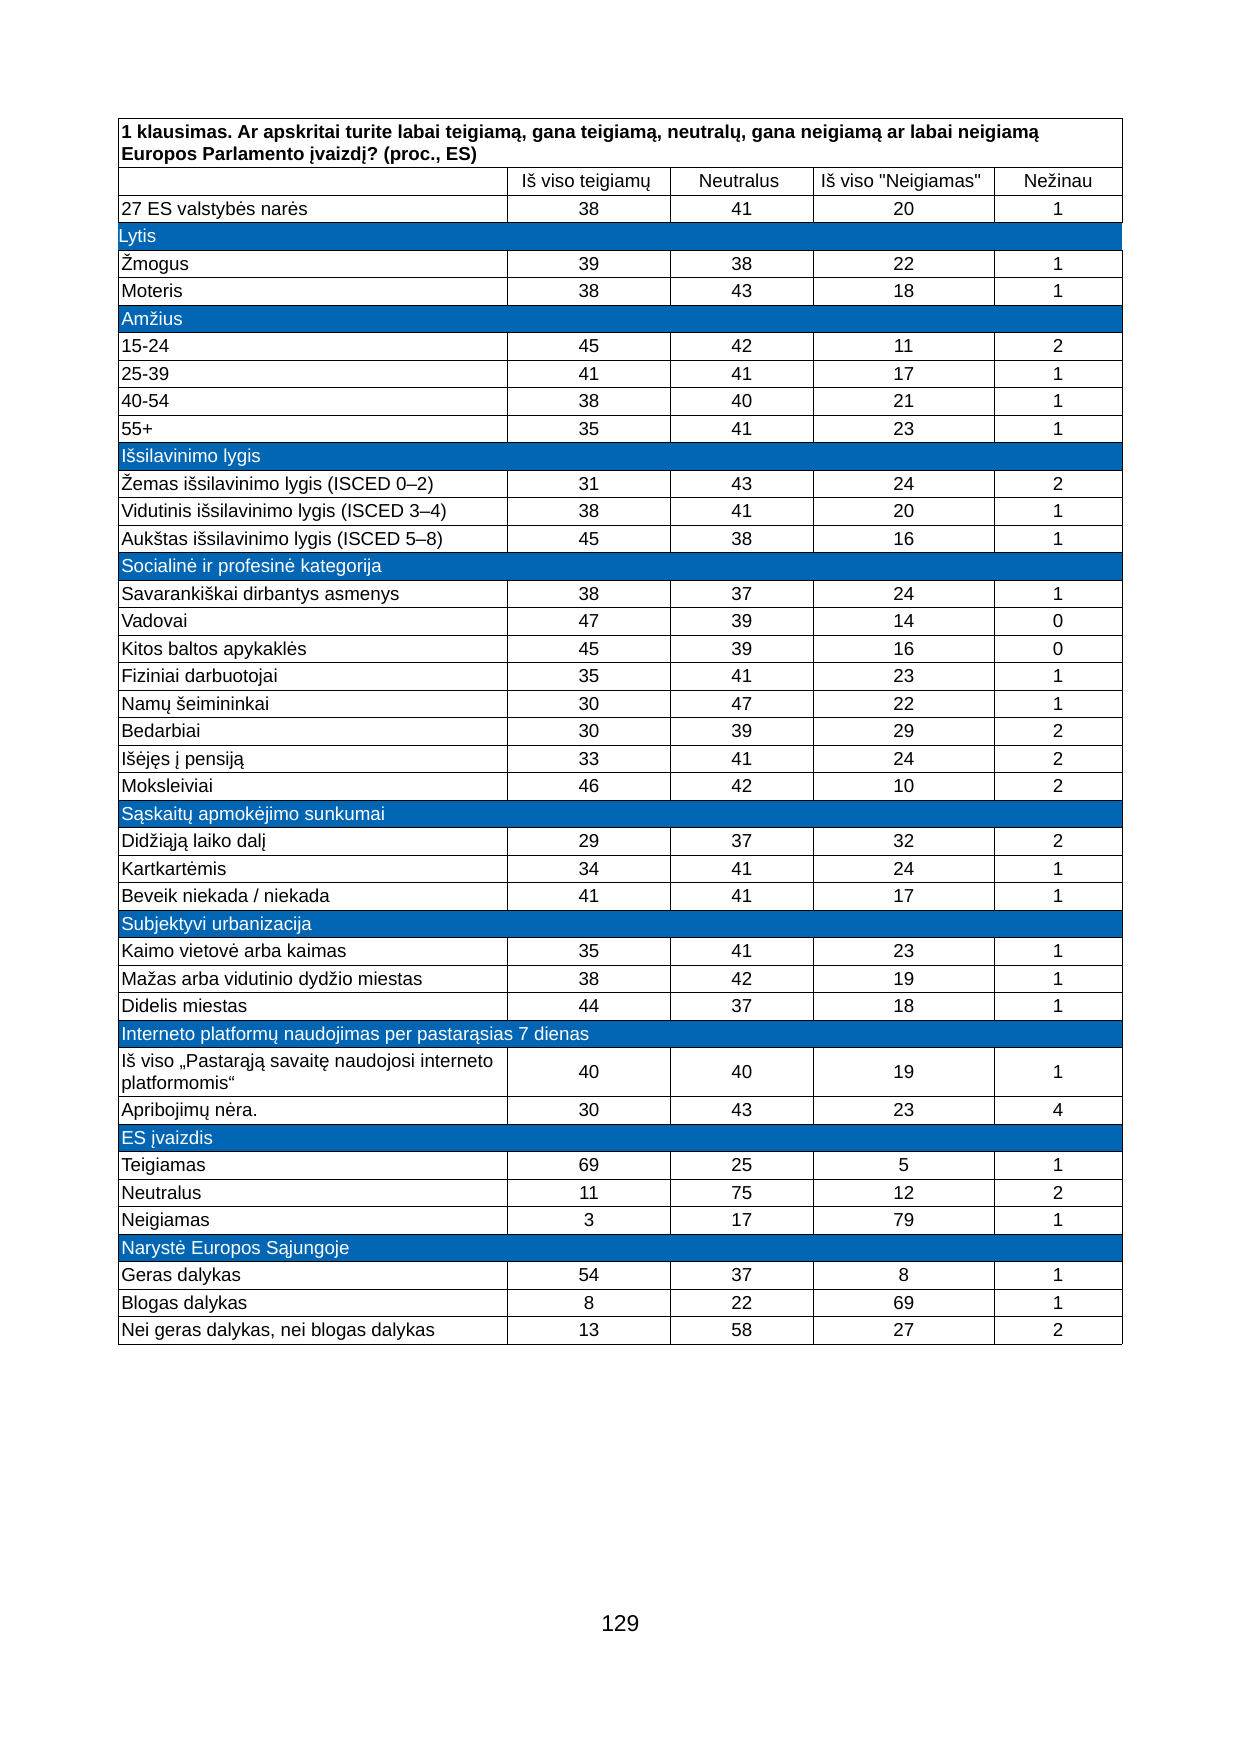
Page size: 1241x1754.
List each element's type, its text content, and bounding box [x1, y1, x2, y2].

table_cell 30 [508, 691, 670, 717]
table_cell 18 [814, 993, 994, 1020]
table_cell 1 [995, 938, 1122, 965]
table_cell Sąskaitų apmokėjimo sunkumai [119, 801, 1122, 827]
table_cell Iš viso „Pastarąją savaitę naudojosi interneto platformomis“ [119, 1048, 507, 1096]
table_cell 44 [508, 993, 670, 1020]
table_cell Bedarbiai [119, 718, 507, 745]
table_cell Geras dalykas [119, 1262, 507, 1289]
table_cell Apribojimų nėra. [119, 1097, 507, 1124]
table_cell Vadovai [119, 608, 507, 635]
table_cell Moteris [119, 278, 507, 305]
table_cell 5 [814, 1152, 994, 1179]
table_cell Moksleiviai [119, 773, 507, 800]
table_cell 30 [508, 1097, 670, 1124]
table_cell 39 [508, 251, 670, 277]
table_cell 16 [814, 636, 994, 662]
table_cell 19 [814, 966, 994, 992]
table_cell 2 [995, 746, 1122, 772]
table_cell 35 [508, 416, 670, 442]
table_cell 38 [508, 966, 670, 992]
table_cell 1 [995, 1262, 1122, 1289]
table_cell 12 [814, 1180, 994, 1206]
table_cell 35 [508, 663, 670, 690]
table_cell 22 [814, 691, 994, 717]
table_cell Žmogus [119, 251, 507, 277]
table_cell 38 [671, 251, 813, 277]
table_cell Išsilavinimo lygis [119, 443, 1122, 470]
table_cell 45 [508, 526, 670, 552]
table_cell 1 [995, 1152, 1122, 1179]
table_cell 1 [995, 856, 1122, 882]
table_cell 37 [671, 828, 813, 855]
table_cell 42 [671, 773, 813, 800]
table_cell 79 [814, 1207, 994, 1234]
table_cell 17 [814, 361, 994, 387]
table_cell 54 [508, 1262, 670, 1289]
table_cell Subjektyvi urbanizacija [119, 911, 1122, 937]
table_cell Fiziniai darbuotojai [119, 663, 507, 690]
table_cell 34 [508, 856, 670, 882]
table_cell Kaimo vietovė arba kaimas [119, 938, 507, 965]
table_cell Savarankiškai dirbantys asmenys [119, 581, 507, 607]
table_cell 41 [508, 361, 670, 387]
table_cell Lytis [118, 223, 1122, 250]
table_cell 27 [814, 1317, 994, 1344]
table_cell [119, 168, 507, 195]
table_cell 20 [814, 498, 994, 525]
table_cell 40 [508, 1048, 670, 1096]
table_cell 38 [508, 581, 670, 607]
table_cell 47 [508, 608, 670, 635]
table_cell 0 [995, 636, 1122, 662]
table_cell 22 [814, 251, 994, 277]
table_cell 41 [508, 883, 670, 910]
table_cell 41 [671, 883, 813, 910]
table_cell 1 [995, 691, 1122, 717]
table_cell 13 [508, 1317, 670, 1344]
table_cell 39 [671, 718, 813, 745]
table_cell 41 [671, 361, 813, 387]
table_cell 41 [671, 856, 813, 882]
table_cell 23 [814, 663, 994, 690]
table_cell 1 [995, 1207, 1122, 1234]
table_cell 43 [671, 278, 813, 305]
table_cell 20 [814, 196, 994, 222]
table_cell Beveik niekada / niekada [119, 883, 507, 910]
table_cell 41 [671, 416, 813, 442]
table_cell 42 [671, 966, 813, 992]
table_cell 2 [995, 1180, 1122, 1206]
table_cell 45 [508, 636, 670, 662]
table_cell 24 [814, 856, 994, 882]
table_cell 3 [508, 1207, 670, 1234]
table_cell Neigiamas [119, 1207, 507, 1234]
table_cell 38 [671, 526, 813, 552]
table_cell 8 [814, 1262, 994, 1289]
table_cell 38 [508, 388, 670, 415]
table_cell 43 [671, 1097, 813, 1124]
table_cell 37 [671, 1262, 813, 1289]
table_cell 2 [995, 1317, 1122, 1344]
table_cell 1 [995, 526, 1122, 552]
table_cell Neutralus [119, 1180, 507, 1206]
table_cell 1 [995, 1290, 1122, 1316]
table_cell 1 [995, 361, 1122, 387]
table_cell 41 [671, 746, 813, 772]
table_cell 1 [995, 1048, 1122, 1096]
table_cell 39 [671, 636, 813, 662]
table_cell 10 [814, 773, 994, 800]
table_cell 46 [508, 773, 670, 800]
table_cell 69 [508, 1152, 670, 1179]
table_cell 24 [814, 746, 994, 772]
table_cell 2 [995, 333, 1122, 360]
table_cell 1 [995, 883, 1122, 910]
table_cell 38 [508, 278, 670, 305]
table_cell 58 [671, 1317, 813, 1344]
table_cell 22 [671, 1290, 813, 1316]
table_cell Aukštas išsilavinimo lygis (ISCED 5–8) [119, 526, 507, 552]
table_cell Interneto platformų naudojimas per pastarąsias 7 dienas [119, 1021, 1122, 1047]
table_cell 24 [814, 471, 994, 497]
table_cell 35 [508, 938, 670, 965]
table_cell 75 [671, 1180, 813, 1206]
table_cell 38 [508, 196, 670, 222]
table_cell Išėjęs į pensiją [119, 746, 507, 772]
table_cell 45 [508, 333, 670, 360]
table_cell 1 [995, 498, 1122, 525]
table_cell 14 [814, 608, 994, 635]
table_cell 39 [671, 608, 813, 635]
table_cell Socialinė ir profesinė kategorija [119, 553, 1122, 580]
table_cell 23 [814, 1097, 994, 1124]
table_cell 41 [671, 938, 813, 965]
table_cell 25 [671, 1152, 813, 1179]
table_cell Žemas išsilavinimo lygis (ISCED 0–2) [119, 471, 507, 497]
table_cell 40 [671, 1048, 813, 1096]
table_cell 1 [995, 966, 1122, 992]
table_cell 40 [671, 388, 813, 415]
table_cell Iš viso "Neigiamas" [814, 168, 994, 195]
table_cell 47 [671, 691, 813, 717]
table_cell Neutralus [671, 168, 813, 195]
table_cell 1 [995, 388, 1122, 415]
table_cell 25-39 [119, 361, 507, 387]
table_cell 33 [508, 746, 670, 772]
table_cell 23 [814, 416, 994, 442]
table_cell Nežinau [995, 168, 1122, 195]
table_cell 2 [995, 471, 1122, 497]
table_cell Didžiąją laiko dalį [119, 828, 507, 855]
table_cell 2 [995, 718, 1122, 745]
table_cell Didelis miestas [119, 993, 507, 1020]
table_cell 43 [671, 471, 813, 497]
table_cell 29 [814, 718, 994, 745]
table_cell 4 [995, 1097, 1122, 1124]
table_cell Kitos baltos apykaklės [119, 636, 507, 662]
table_cell 1 [995, 251, 1122, 277]
table_cell 1 [995, 993, 1122, 1020]
table_cell 40-54 [119, 388, 507, 415]
table_cell ES įvaizdis [119, 1125, 1122, 1151]
table_cell 11 [814, 333, 994, 360]
table_cell 32 [814, 828, 994, 855]
table_cell 15-24 [119, 333, 507, 360]
table_cell 38 [508, 498, 670, 525]
table_cell 1 [995, 196, 1122, 222]
table_cell 41 [671, 663, 813, 690]
table_cell 42 [671, 333, 813, 360]
table_cell Namų šeimininkai [119, 691, 507, 717]
table_cell 31 [508, 471, 670, 497]
table_cell 17 [671, 1207, 813, 1234]
table_cell 24 [814, 581, 994, 607]
table_cell Blogas dalykas [119, 1290, 507, 1316]
table_cell 1 [995, 663, 1122, 690]
table_cell 37 [671, 993, 813, 1020]
table_cell 0 [995, 608, 1122, 635]
table_cell 2 [995, 773, 1122, 800]
table_cell 37 [671, 581, 813, 607]
table_cell Kartkartėmis [119, 856, 507, 882]
table_cell 1 [995, 416, 1122, 442]
table_cell 18 [814, 278, 994, 305]
table_cell 27 ES valstybės narės [119, 196, 507, 222]
table_cell Nei geras dalykas, nei blogas dalykas [119, 1317, 507, 1344]
table_cell 21 [814, 388, 994, 415]
table_cell 69 [814, 1290, 994, 1316]
table_cell Amžius [119, 306, 1122, 332]
table_cell 19 [814, 1048, 994, 1096]
table_cell 8 [508, 1290, 670, 1316]
table_cell 16 [814, 526, 994, 552]
table_cell 41 [671, 498, 813, 525]
table_cell 30 [508, 718, 670, 745]
table_cell 1 [995, 581, 1122, 607]
table_header 1 klausimas. Ar apskritai turite labai teigiamą, gana teigiamą, neutralų, gana neigiamą ar labai neigiamą Europos Parlamento įvaizdį? (proc., ES) [119, 119, 1122, 167]
table_cell 41 [671, 196, 813, 222]
table_cell 55+ [119, 416, 507, 442]
table_cell Teigiamas [119, 1152, 507, 1179]
table_cell 2 [995, 828, 1122, 855]
table_cell 11 [508, 1180, 670, 1206]
table_cell Narystė Europos Sąjungoje [119, 1235, 1122, 1261]
table_cell 1 [995, 278, 1122, 305]
table_cell 29 [508, 828, 670, 855]
table_cell Iš viso teigiamų [508, 168, 670, 195]
table_cell 17 [814, 883, 994, 910]
table_cell Mažas arba vidutinio dydžio miestas [119, 966, 507, 992]
table_cell 23 [814, 938, 994, 965]
table_cell Vidutinis išsilavinimo lygis (ISCED 3–4) [119, 498, 507, 525]
